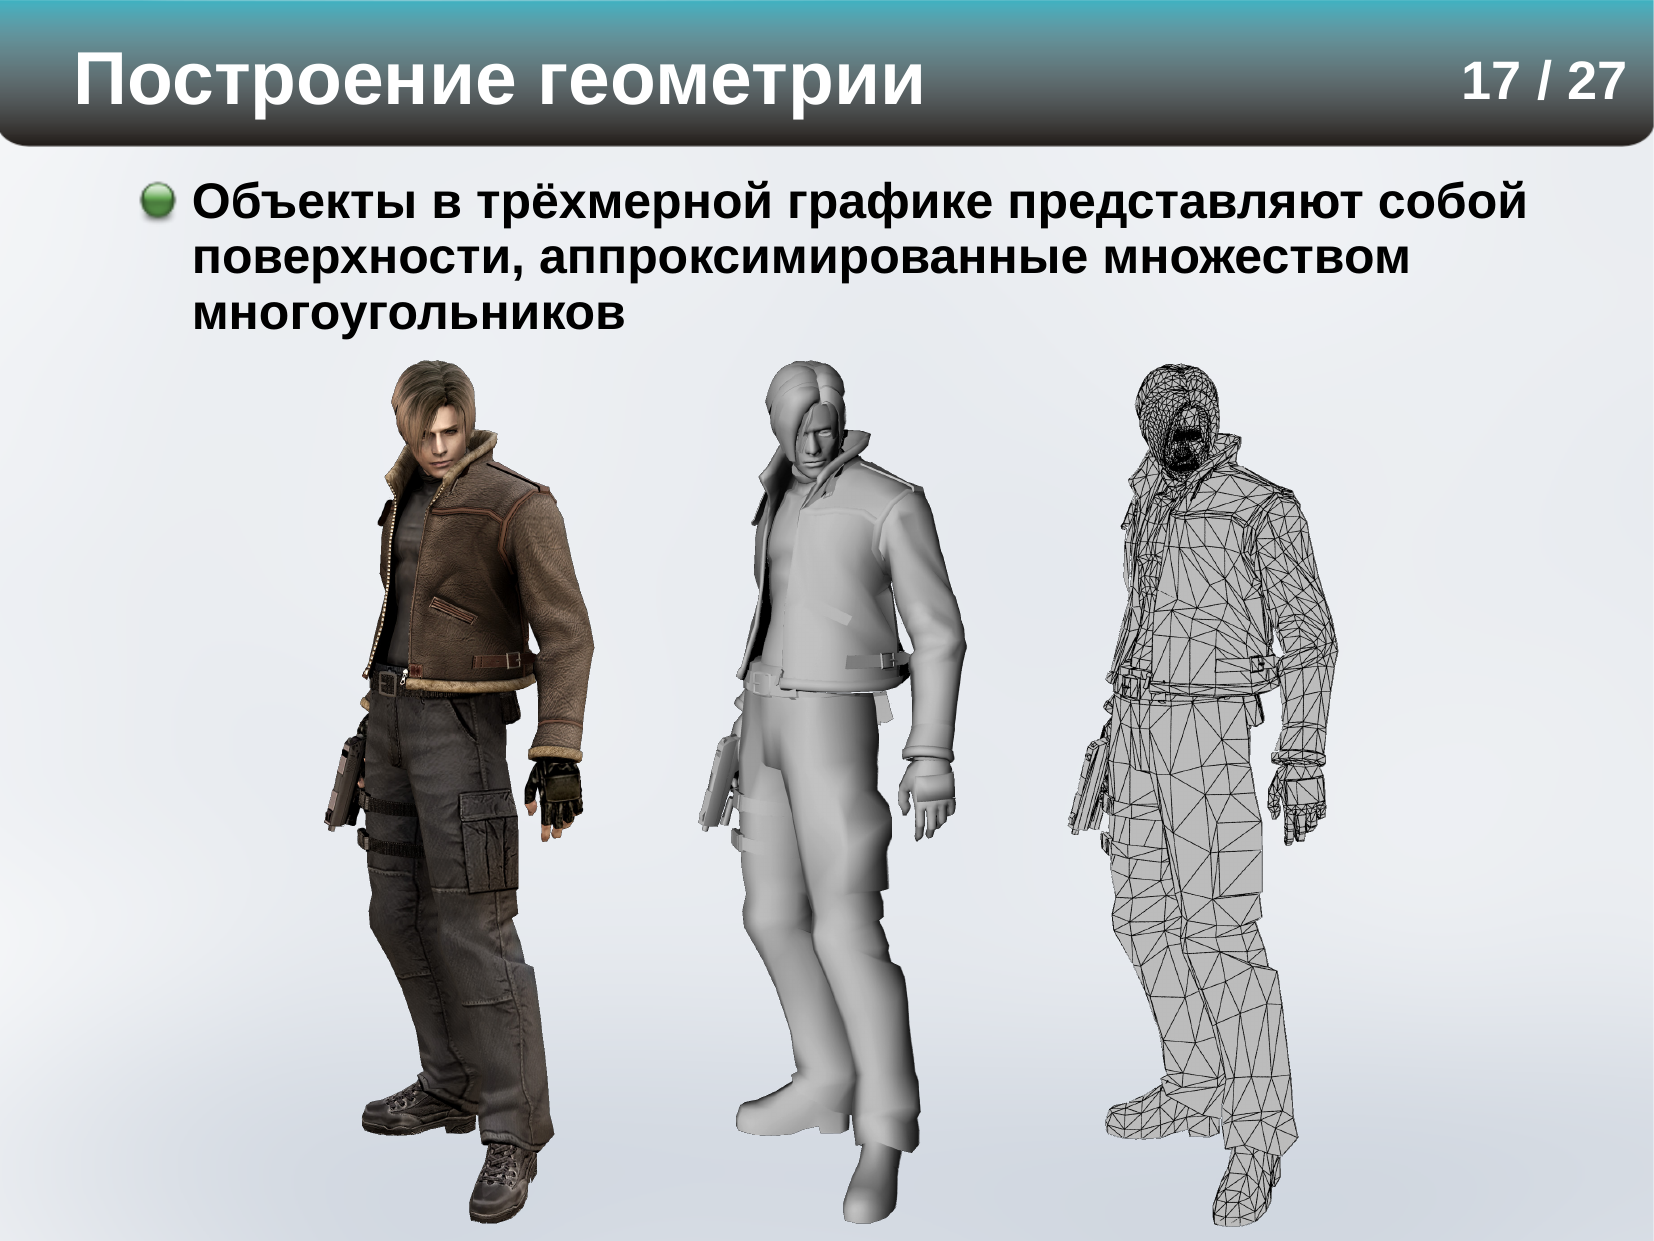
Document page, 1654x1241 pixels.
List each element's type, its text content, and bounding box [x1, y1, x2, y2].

text_box Объекты в трёхмерной графике представляют собой поверхности, аппроксимированные множеством многоугольников [118, 165, 1595, 348]
text_box <номер> / 27 [1446, 42, 1654, 119]
text_box Построение геометрии [59, 29, 1418, 129]
picture [0, 0, 1654, 1241]
